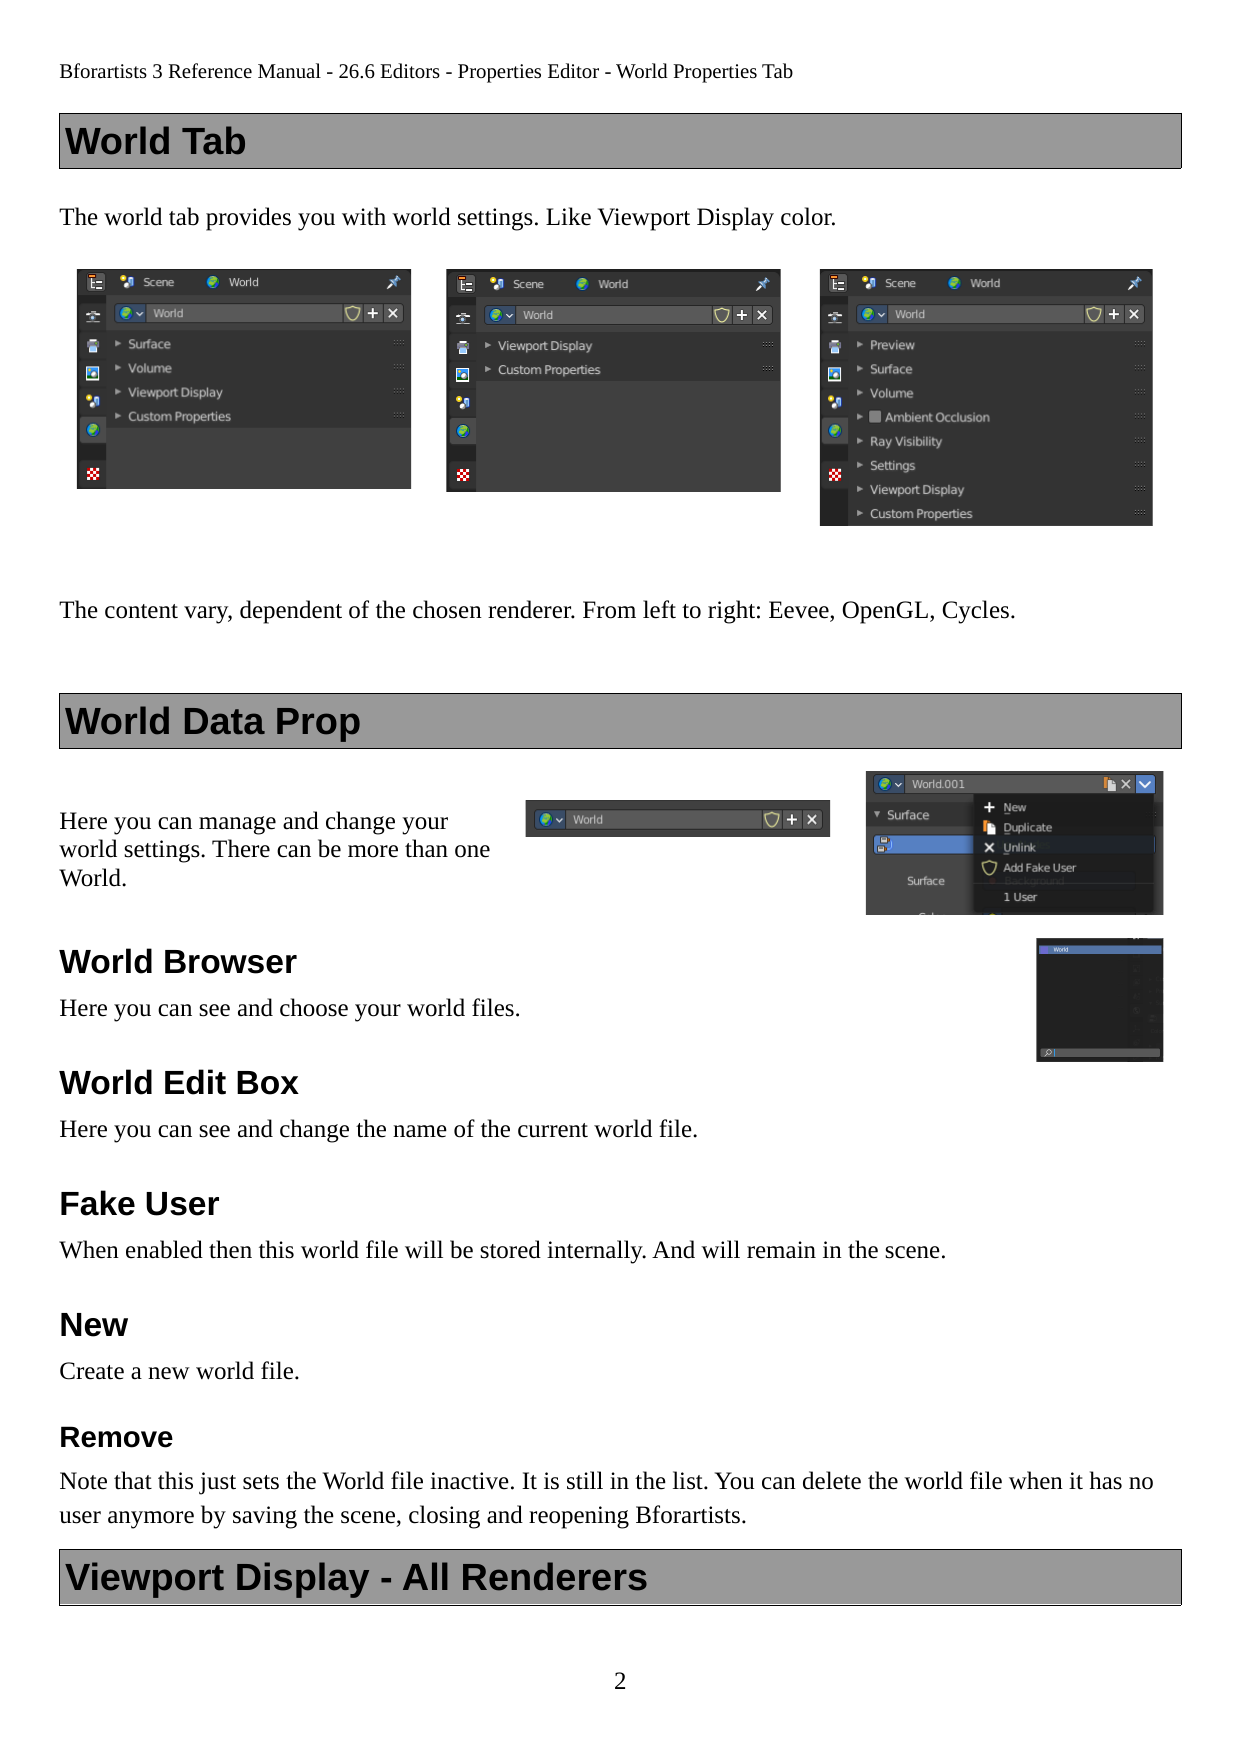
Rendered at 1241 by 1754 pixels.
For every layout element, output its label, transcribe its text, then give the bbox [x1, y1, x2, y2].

subtitle [1164, 942, 1181, 980]
picture [865, 771, 1164, 915]
subtitle World Edit Box [59, 1063, 1181, 1101]
text When enabled then this world file will be stored internally. And will remain in the scene. [59, 1235, 1181, 1264]
picture [819, 269, 1153, 526]
subtitle World Browser [59, 942, 1036, 980]
text Here you can see and choose your world files. [59, 993, 1036, 1022]
subtitle Fake User [59, 1184, 1181, 1222]
text Create a new world file. [59, 1356, 1181, 1385]
text Here you can see and change the name of the current world file. [59, 1114, 1181, 1143]
table_header World Data Prop [60, 694, 1181, 748]
picture [525, 800, 831, 837]
text The content vary, dependent of the chosen renderer. From left to right: Eevee, OpenGL, Cycles. [59, 595, 1181, 624]
table_header World Tab [60, 114, 1181, 168]
subtitle New [59, 1305, 1181, 1343]
text Here you can manage and change your world settings. There can be more than one World. [59, 806, 865, 892]
table_header Viewport Display - All Renderers [60, 1550, 1181, 1604]
subtitle Remove [59, 1419, 1181, 1453]
picture [446, 269, 781, 492]
text The world tab provides you with world settings. Like Viewport Display color. [59, 202, 1181, 231]
text Note that this just sets the World file inactive. It is still in the list. You can delete the world file when it has no user anymore by saving the scene, closing and reopening Bforartists. [59, 1466, 1181, 1529]
picture [1036, 938, 1164, 1062]
picture [76, 269, 412, 489]
